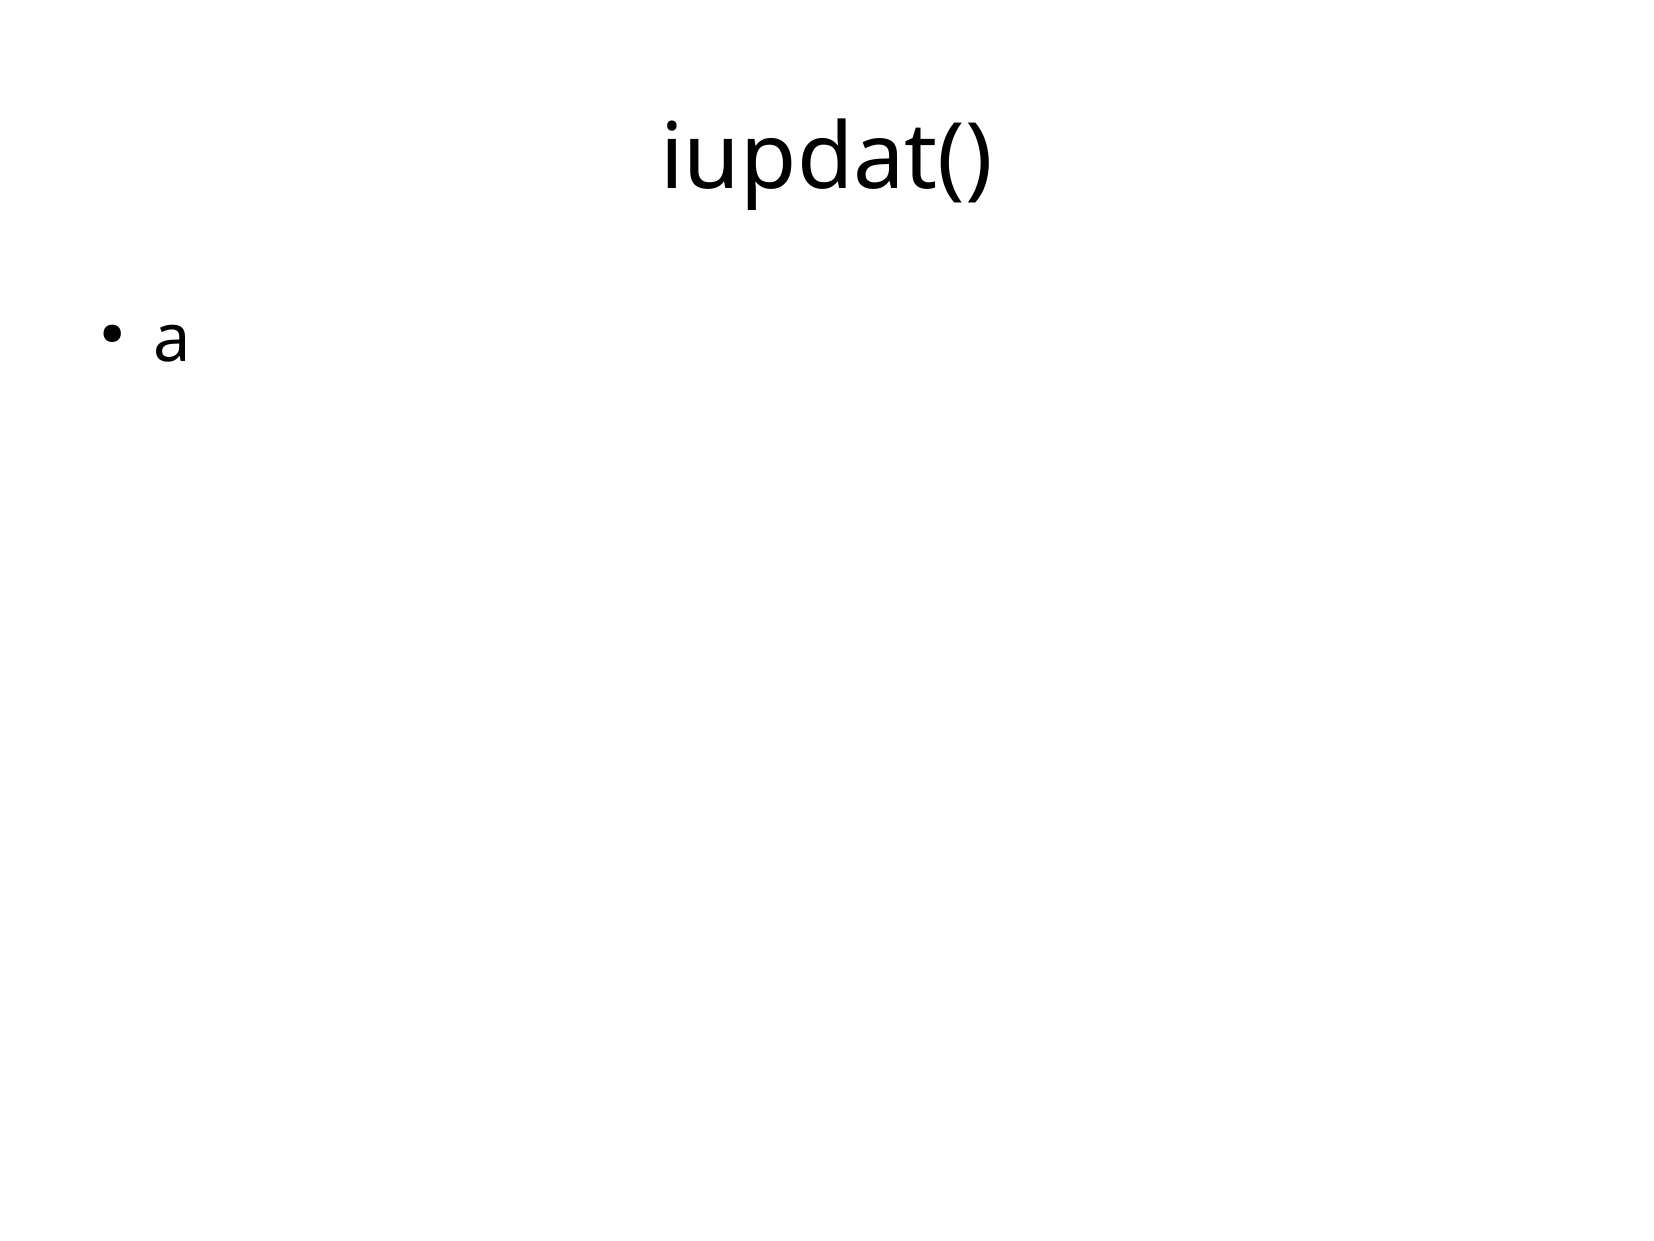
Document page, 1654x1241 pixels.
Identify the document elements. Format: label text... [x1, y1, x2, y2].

title iupdat() [82, 49, 1571, 257]
list a [82, 290, 1538, 1170]
